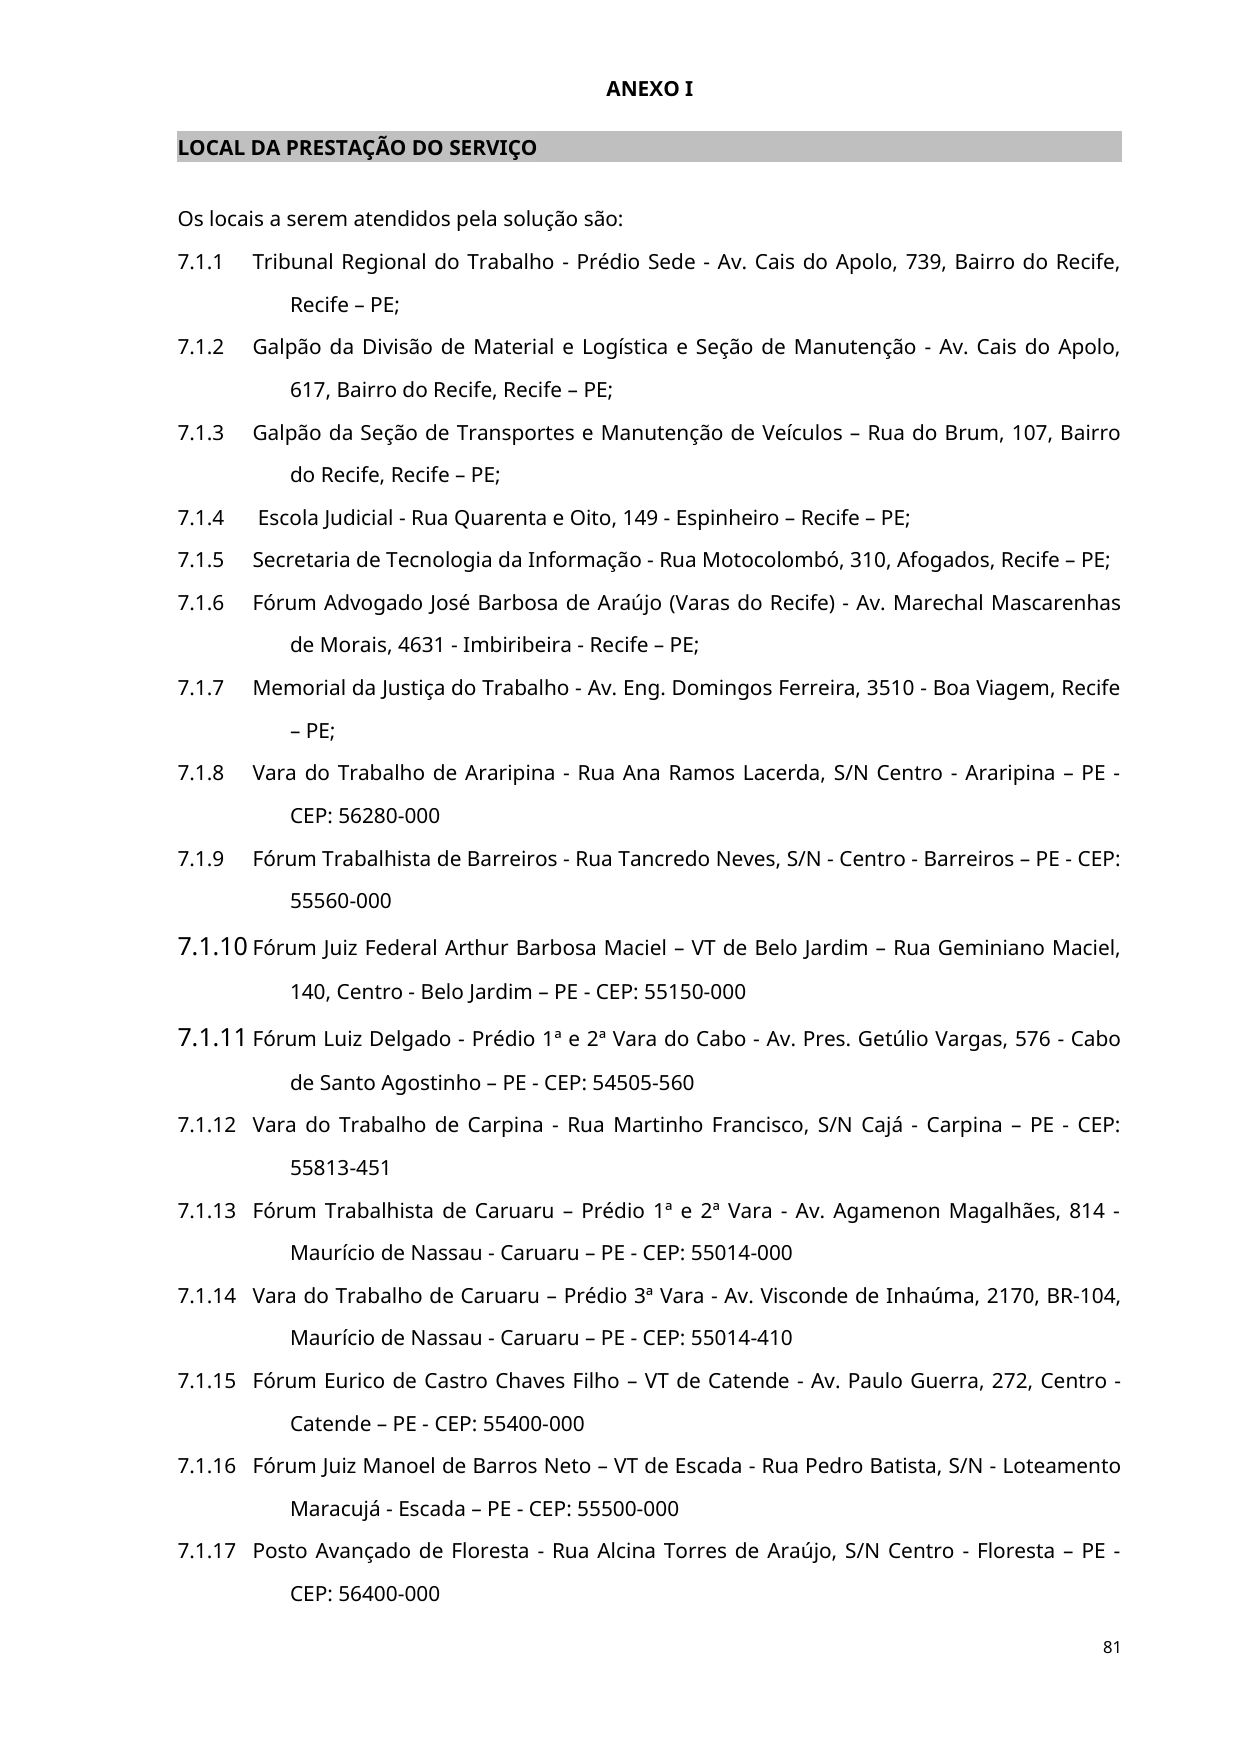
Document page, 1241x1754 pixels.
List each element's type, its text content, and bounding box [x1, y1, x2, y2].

list Escola Judicial - Rua Quarenta e Oito, 149 - Espinheiro – Recife – PE; [177, 503, 1122, 531]
list Galpão da Seção de Transportes e Manutenção de Veículos – Rua do Brum, 107, Bairro do Recife, Recife – PE; [177, 418, 1122, 489]
list Fórum Eurico de Castro Chaves Filho – VT de Catende - Av. Paulo Guerra, 272, Centro - Catende – PE - CEP: 55400-000 [177, 1366, 1122, 1437]
list Posto Avançado de Floresta - Rua Alcina Torres de Araújo, S/N Centro - Floresta – PE - CEP: 56400-000 [177, 1537, 1122, 1608]
text LOCAL DA PRESTAÇÃO DO SERVIÇO [177, 131, 1122, 162]
list Fórum Luiz Delgado - Prédio 1ª e 2ª Vara do Cabo - Av. Pres. Getúlio Vargas, 576 - Cabo de Santo Agostinho – PE - CEP: 54505-560 [177, 1020, 1122, 1096]
list Galpão da Divisão de Material e Logística e Seção de Manutenção - Av. Cais do Apolo, 617, Bairro do Recife, Recife – PE; [177, 332, 1122, 403]
list Secretaria de Tecnologia da Informação - Rua Motocolombó, 310, Afogados, Recife – PE; [177, 545, 1122, 574]
list Fórum Advogado José Barbosa de Araújo (Varas do Recife) - Av. Marechal Mascarenhas de Morais, 4631 - Imbiribeira - Recife – PE; [177, 588, 1122, 659]
list Memorial da Justiça do Trabalho - Av. Eng. Domingos Ferreira, 3510 - Boa Viagem, Recife – PE; [177, 673, 1122, 744]
text Os locais a serem atendidos pela solução são: [177, 204, 1122, 233]
list Vara do Trabalho de Caruaru – Prédio 3ª Vara - Av. Visconde de Inhaúma, 2170, BR-104, Maurício de Nassau - Caruaru – PE - CEP: 55014-410 [177, 1281, 1122, 1352]
list Vara do Trabalho de Carpina - Rua Martinho Francisco, S/N Cajá - Carpina – PE - CEP: 55813-451 [177, 1111, 1122, 1182]
list Fórum Juiz Manoel de Barros Neto – VT de Escada - Rua Pedro Batista, S/N - Loteamento Maracujá - Escada – PE - CEP: 55500-000 [177, 1451, 1122, 1522]
list Tribunal Regional do Trabalho - Prédio Sede - Av. Cais do Apolo, 739, Bairro do Recife, Recife – PE; [177, 247, 1122, 318]
text ANEXO I [177, 74, 1122, 102]
list Fórum Trabalhista de Caruaru – Prédio 1ª e 2ª Vara - Av. Agamenon Magalhães, 814 - Maurício de Nassau - Caruaru – PE - CEP: 55014-000 [177, 1196, 1122, 1267]
list Fórum Juiz Federal Arthur Barbosa Maciel – VT de Belo Jardim – Rua Geminiano Maciel, 140, Centro - Belo Jardim – PE - CEP: 55150-000 [177, 929, 1122, 1006]
list Fórum Trabalhista de Barreiros - Rua Tancredo Neves, S/N - Centro - Barreiros – PE - CEP: 55560-000 [177, 844, 1122, 915]
list Vara do Trabalho de Araripina - Rua Ana Ramos Lacerda, S/N Centro - Araripina – PE - CEP: 56280-000 [177, 758, 1122, 829]
